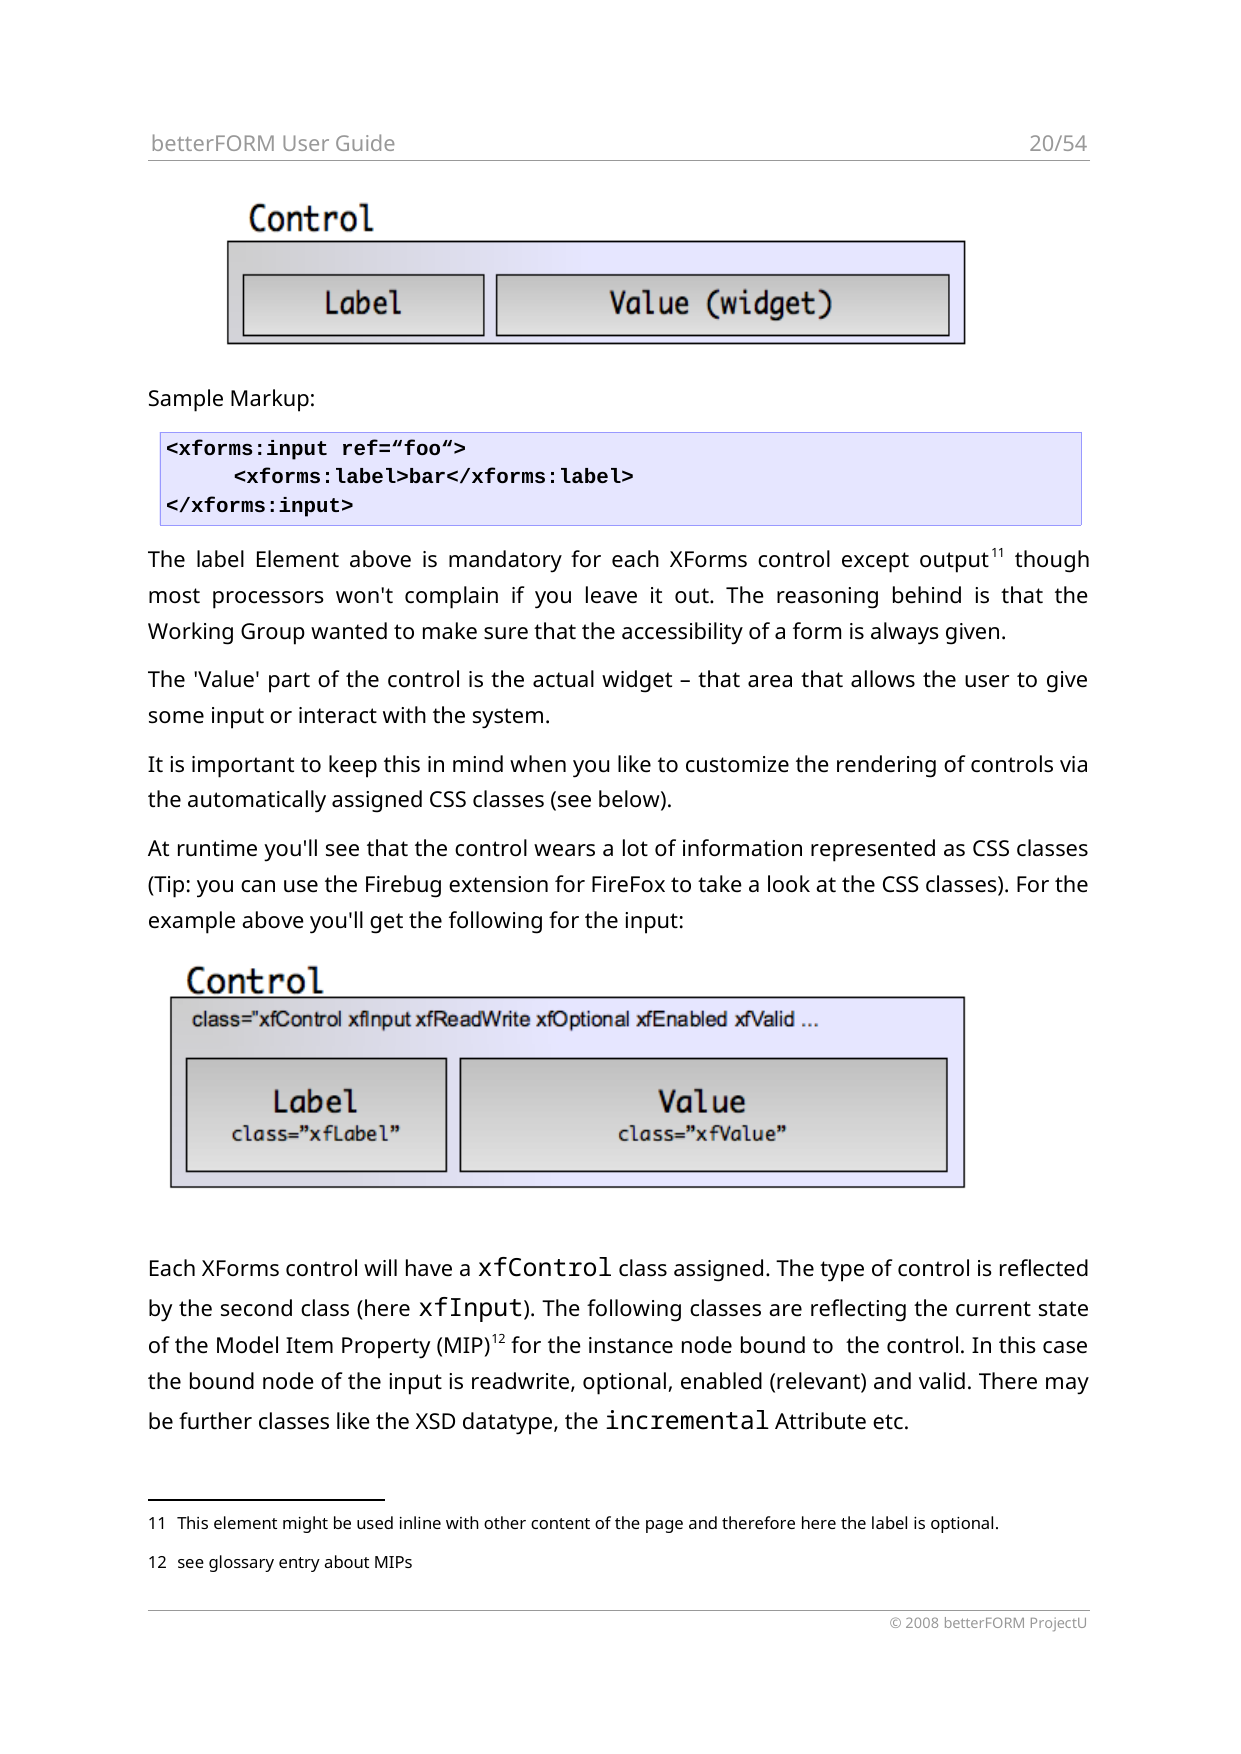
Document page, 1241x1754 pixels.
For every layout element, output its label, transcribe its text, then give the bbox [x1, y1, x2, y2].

text The 'Value' part of the control is the actual widget – that area that allows the user to give some input or interact with the system. [148, 664, 1090, 730]
text Sample Markup: [148, 378, 1090, 413]
picture [147, 953, 984, 1232]
text The label Element above is mandatory for each XForms control except output though most processors won't complain if you leave it out. The reasoning behind is that the Working Group wanted to make sure that the accessibility of a form is always given. [148, 544, 1090, 646]
text At runtime you'll see that the control wears a lot of information represented as CSS classes (Tip: you can use the Firebug extension for FireFox to take a look at the CSS classes). For the example above you'll get the following for the input: [148, 833, 1090, 935]
picture [207, 190, 984, 378]
text see glossary entry about MIPs [148, 1551, 1093, 1574]
text It is important to keep this in mind when you like to customize the rendering of controls via the automatically assigned CSS classes (see below). [148, 748, 1090, 814]
text <xforms:input ref=“foo“> <xforms:label>bar</xforms:label> </xforms:input> [161, 433, 1081, 525]
text This element might be used inline with other content of the page and therefore here the label is optional. [148, 1512, 1093, 1534]
text Each XForms control will have a xfControl class assigned. The type of control is reflected by the second class (here xfInput). The following classes are reflecting the current state of the Model Item Property (MIP) for the instance node bound to the control. In this case the bound node of the input is readwrite, optional, enabled (relevant) and valid. There may be further classes like the XSD datatype, the incremental Attribute etc. [148, 1249, 1090, 1437]
